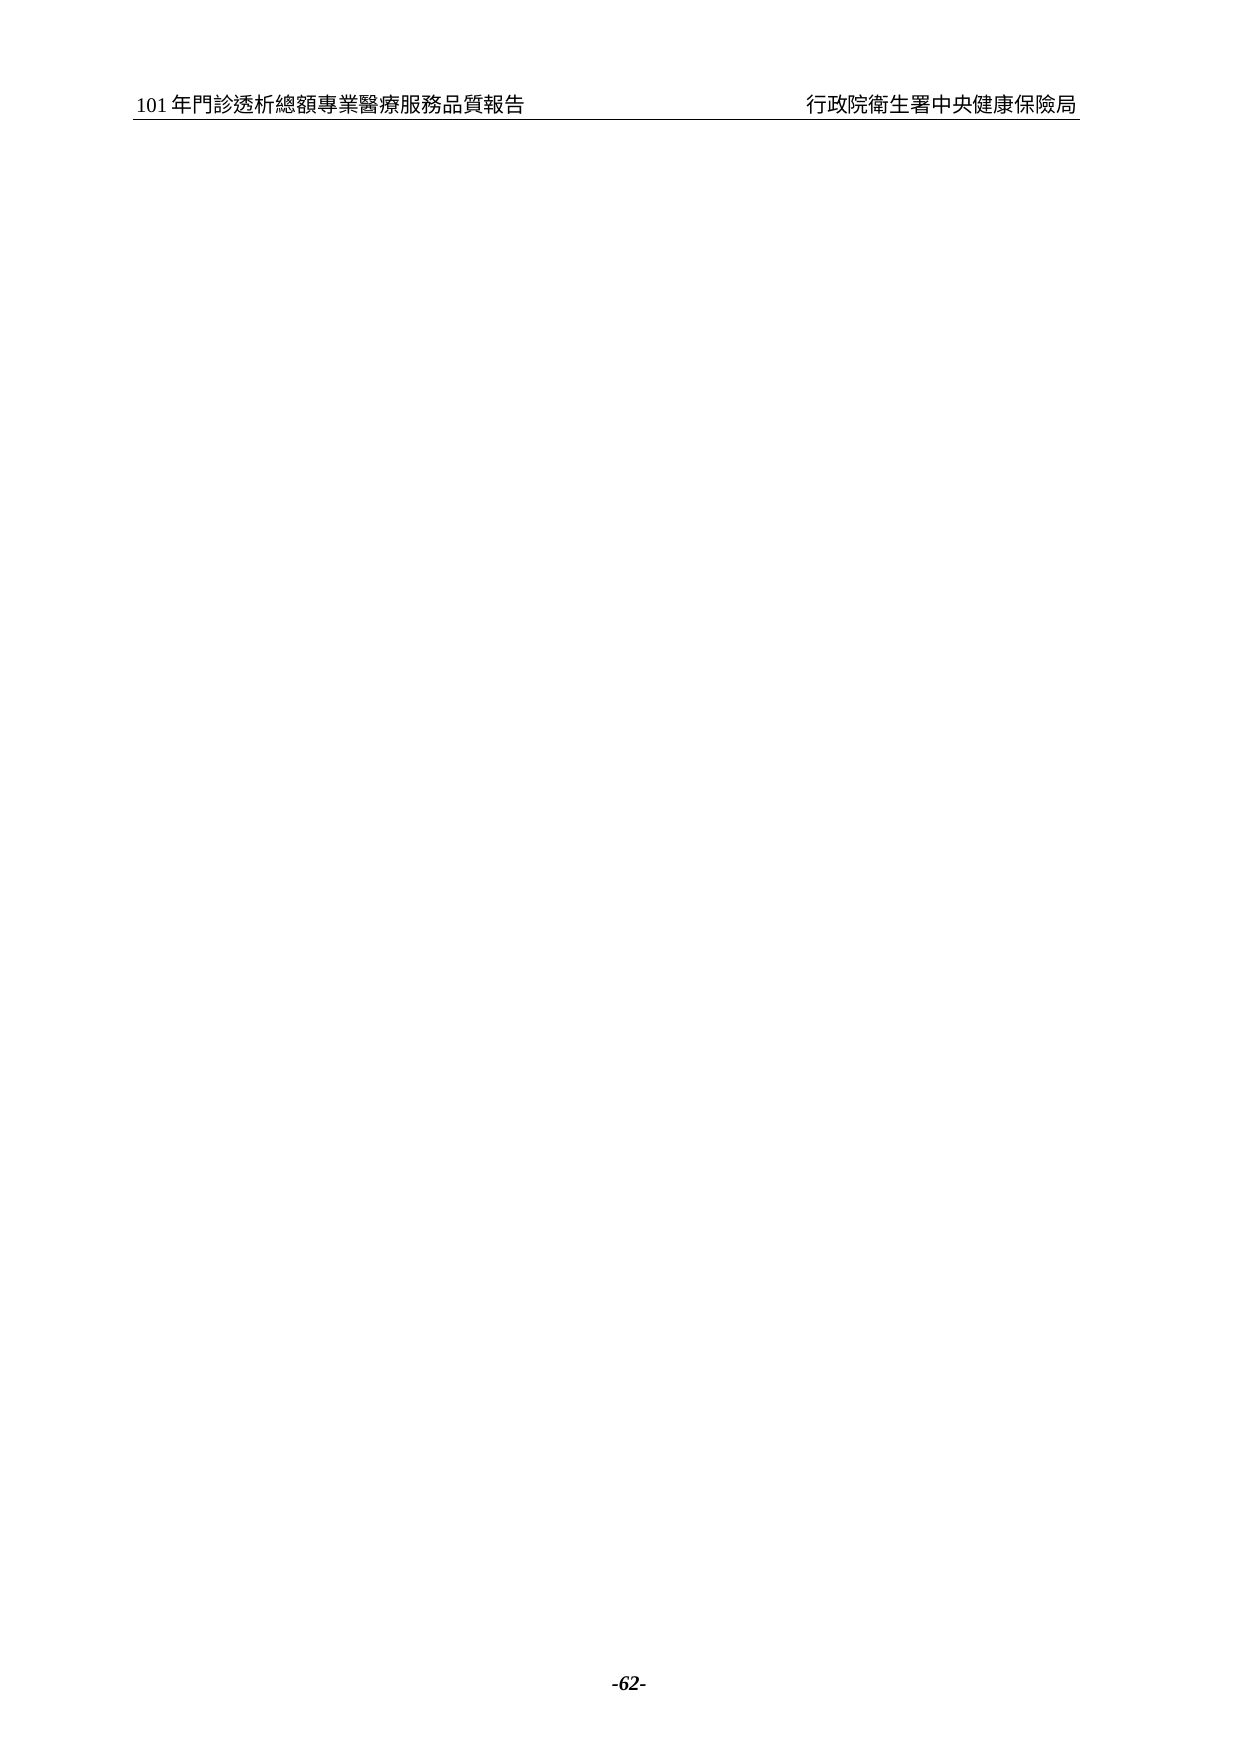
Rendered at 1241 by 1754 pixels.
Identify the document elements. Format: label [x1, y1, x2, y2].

table_cell [255, 144, 416, 178]
table_cell [846, 144, 937, 178]
table_cell [703, 144, 846, 178]
table_cell [136, 144, 255, 178]
table_cell [416, 144, 559, 178]
table_cell [559, 144, 702, 178]
table_cell [937, 144, 1027, 178]
table_cell [1027, 144, 1118, 178]
